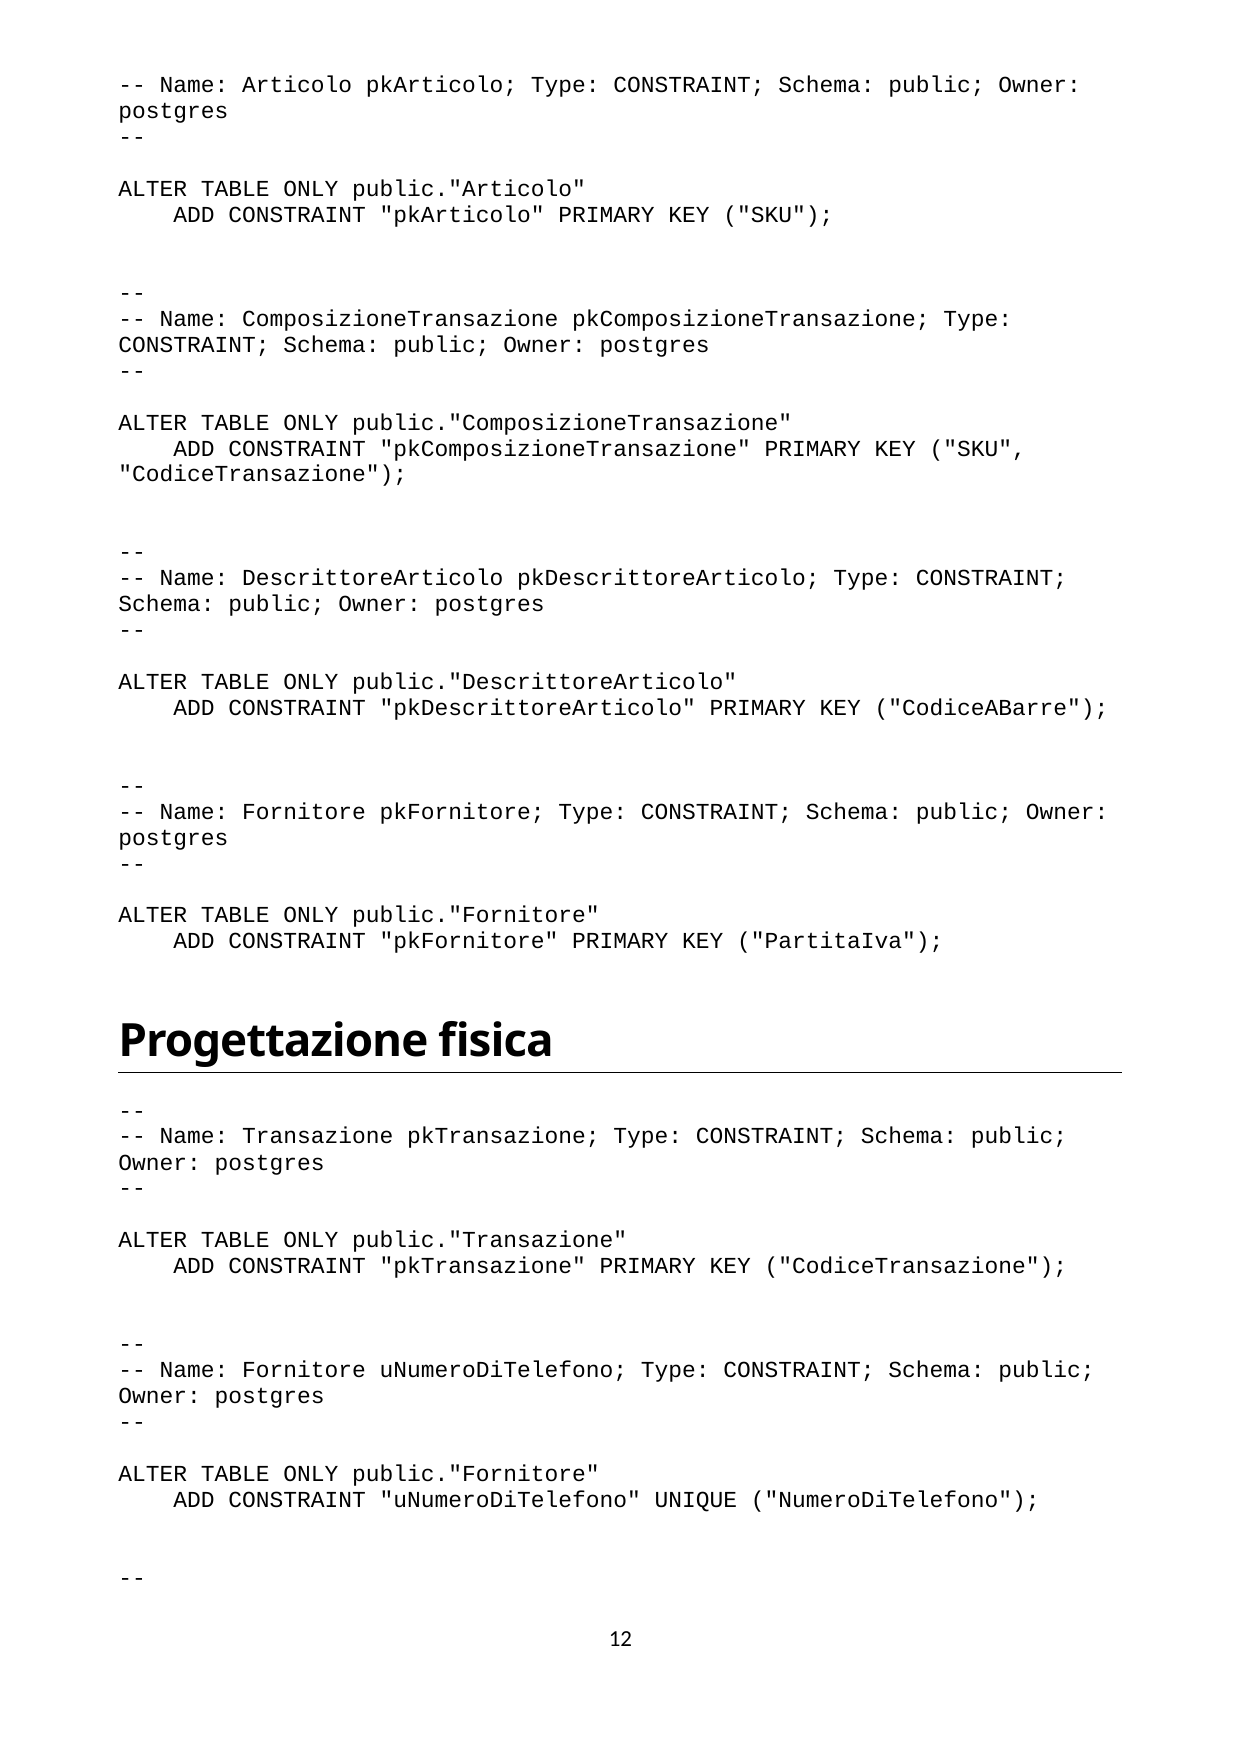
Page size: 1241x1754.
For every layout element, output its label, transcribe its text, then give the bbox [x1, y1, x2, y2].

text ADD CONSTRAINT "pkFornitore" PRIMARY KEY ("PartitaIva"); [118, 930, 1122, 956]
text ADD CONSTRAINT "pkTransazione" PRIMARY KEY ("CodiceTransazione"); [118, 1254, 1122, 1281]
text -- Name: Articolo pkArticolo; Type: CONSTRAINT; Schema: public; Owner: postgres [118, 74, 1122, 126]
text -- [118, 1410, 1122, 1436]
text ALTER TABLE ONLY public."Articolo" [118, 177, 1122, 203]
text ADD CONSTRAINT "pkArticolo" PRIMARY KEY ("SKU"); [118, 203, 1122, 229]
text -- Name: ComposizioneTransazione pkComposizioneTransazione; Type: CONSTRAINT; Schema: public; Owner: postgres [118, 307, 1122, 359]
text -- [118, 1099, 1122, 1125]
text -- [118, 1566, 1122, 1592]
text -- Name: Fornitore uNumeroDiTelefono; Type: CONSTRAINT; Schema: public; Owner: postgres [118, 1358, 1122, 1410]
text -- Name: Transazione pkTransazione; Type: CONSTRAINT; Schema: public; Owner: postgres [118, 1125, 1122, 1177]
text ALTER TABLE ONLY public."Fornitore" [118, 1462, 1122, 1488]
text ADD CONSTRAINT "uNumeroDiTelefono" UNIQUE ("NumeroDiTelefono"); [118, 1488, 1122, 1514]
text -- [118, 359, 1122, 385]
text -- Name: DescrittoreArticolo pkDescrittoreArticolo; Type: CONSTRAINT; Schema: public; Owner: postgres [118, 567, 1122, 618]
text -- Name: Fornitore pkFornitore; Type: CONSTRAINT; Schema: public; Owner: postgres [118, 800, 1122, 852]
text -- [118, 1332, 1122, 1358]
text ALTER TABLE ONLY public."Transazione" [118, 1229, 1122, 1254]
text -- [118, 281, 1122, 307]
text ADD CONSTRAINT "pkDescrittoreArticolo" PRIMARY KEY ("CodiceABarre"); [118, 696, 1122, 722]
text ALTER TABLE ONLY public."Fornitore" [118, 904, 1122, 930]
text ALTER TABLE ONLY public."ComposizioneTransazione" [118, 411, 1122, 437]
text -- [118, 774, 1122, 800]
text -- [118, 1177, 1122, 1203]
text -- [118, 618, 1122, 644]
text -- [118, 852, 1122, 878]
text ALTER TABLE ONLY public."DescrittoreArticolo" [118, 670, 1122, 696]
text ADD CONSTRAINT "pkComposizioneTransazione" PRIMARY KEY ("SKU", "CodiceTransazione"); [118, 437, 1122, 489]
text -- [118, 126, 1122, 152]
text -- [118, 541, 1122, 567]
title Progettazione fisica [118, 1007, 1122, 1072]
